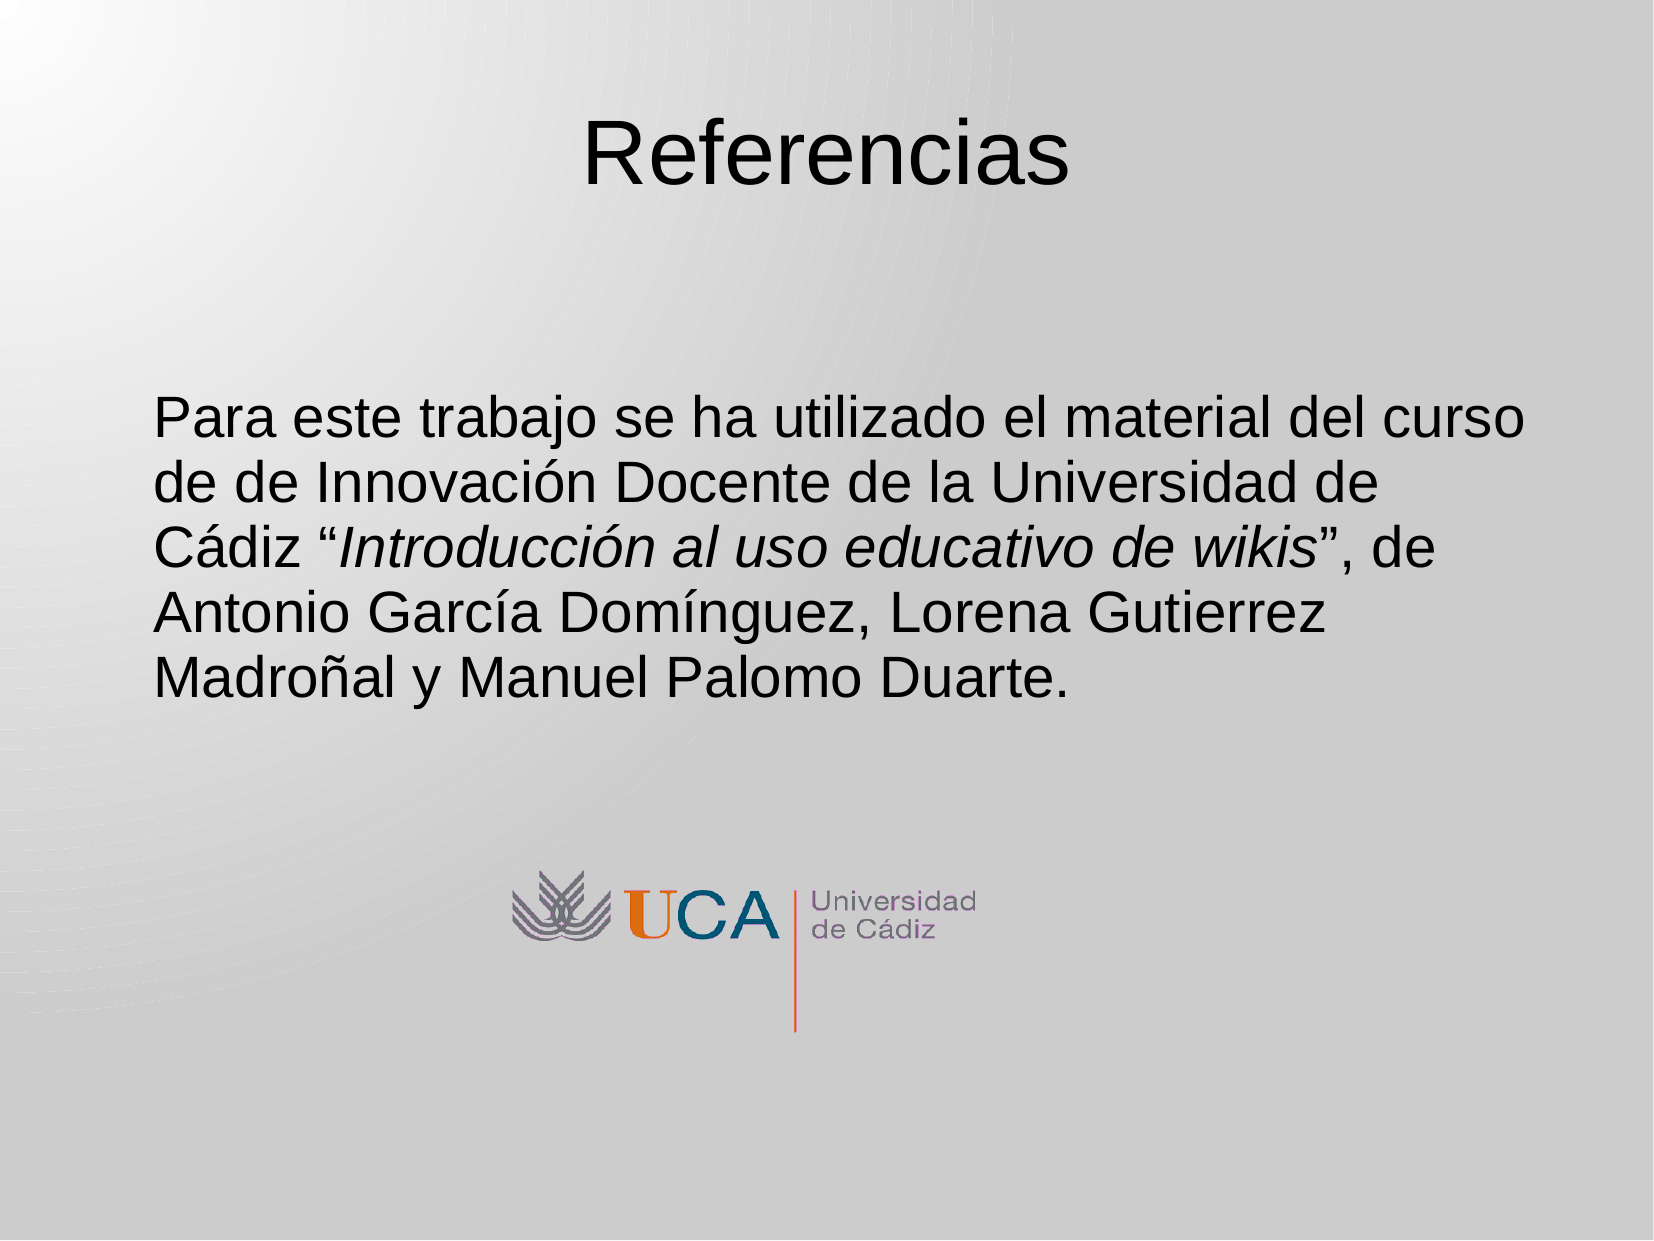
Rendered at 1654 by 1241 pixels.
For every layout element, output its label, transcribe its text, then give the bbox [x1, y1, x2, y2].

picture [507, 862, 985, 1040]
title Referencias [82, 49, 1571, 257]
list Para este trabajo se ha utilizado el material del curso de de Innovación Docente de la Universidad de Cádiz “Introducción al uso educativo de wikis”, de Antonio García Domínguez, Lorena Gutierrez Madroñal y Manuel Palomo Duarte. [82, 290, 1538, 1010]
